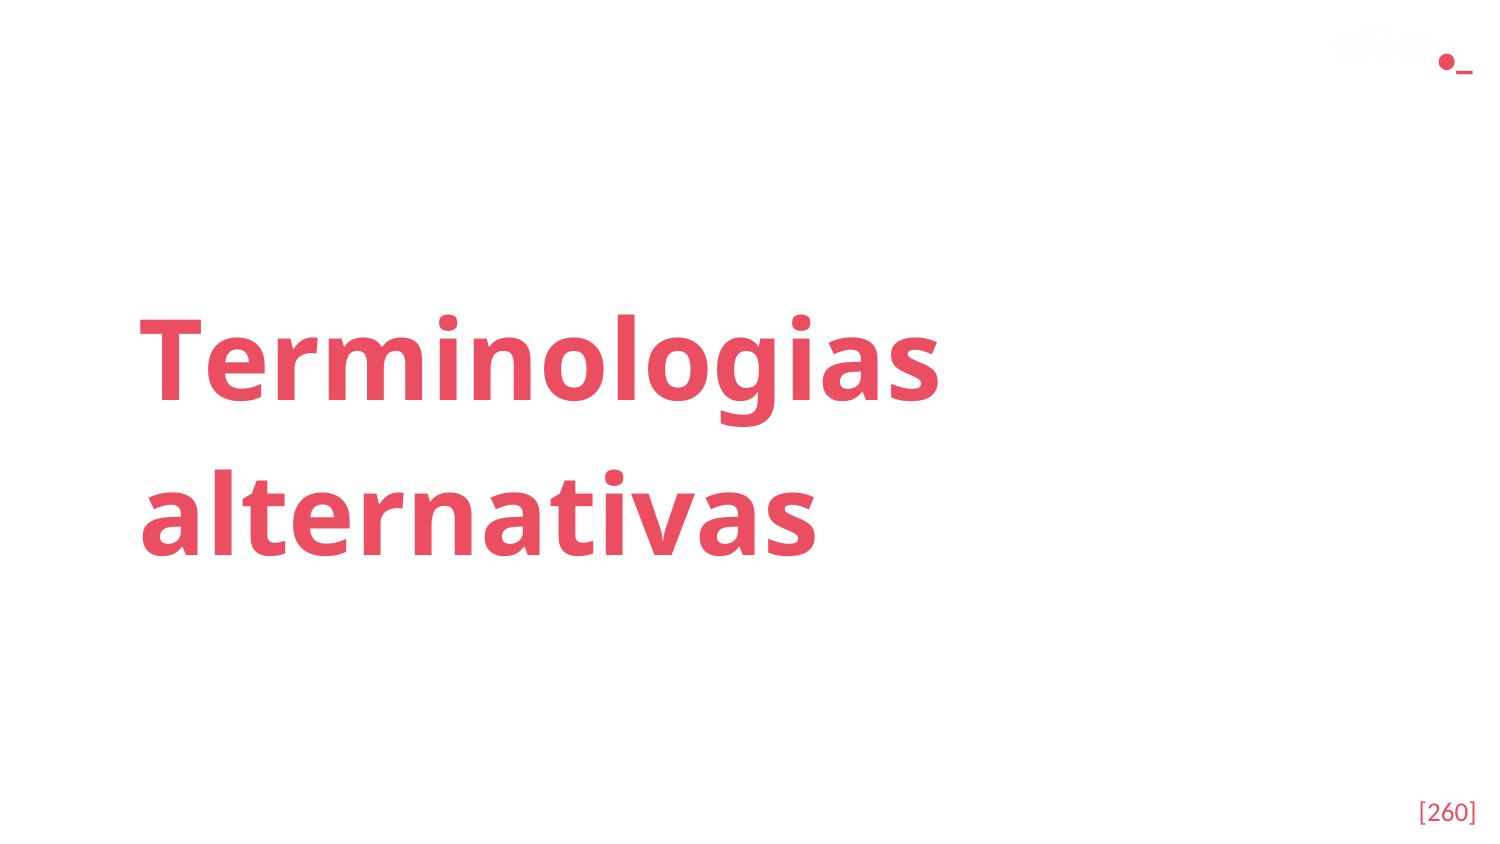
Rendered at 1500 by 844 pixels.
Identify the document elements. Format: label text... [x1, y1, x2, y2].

text_box Terminologias alternativas [123, 252, 1379, 518]
slide_number [260] [1403, 779, 1494, 844]
picture [1333, 19, 1473, 75]
